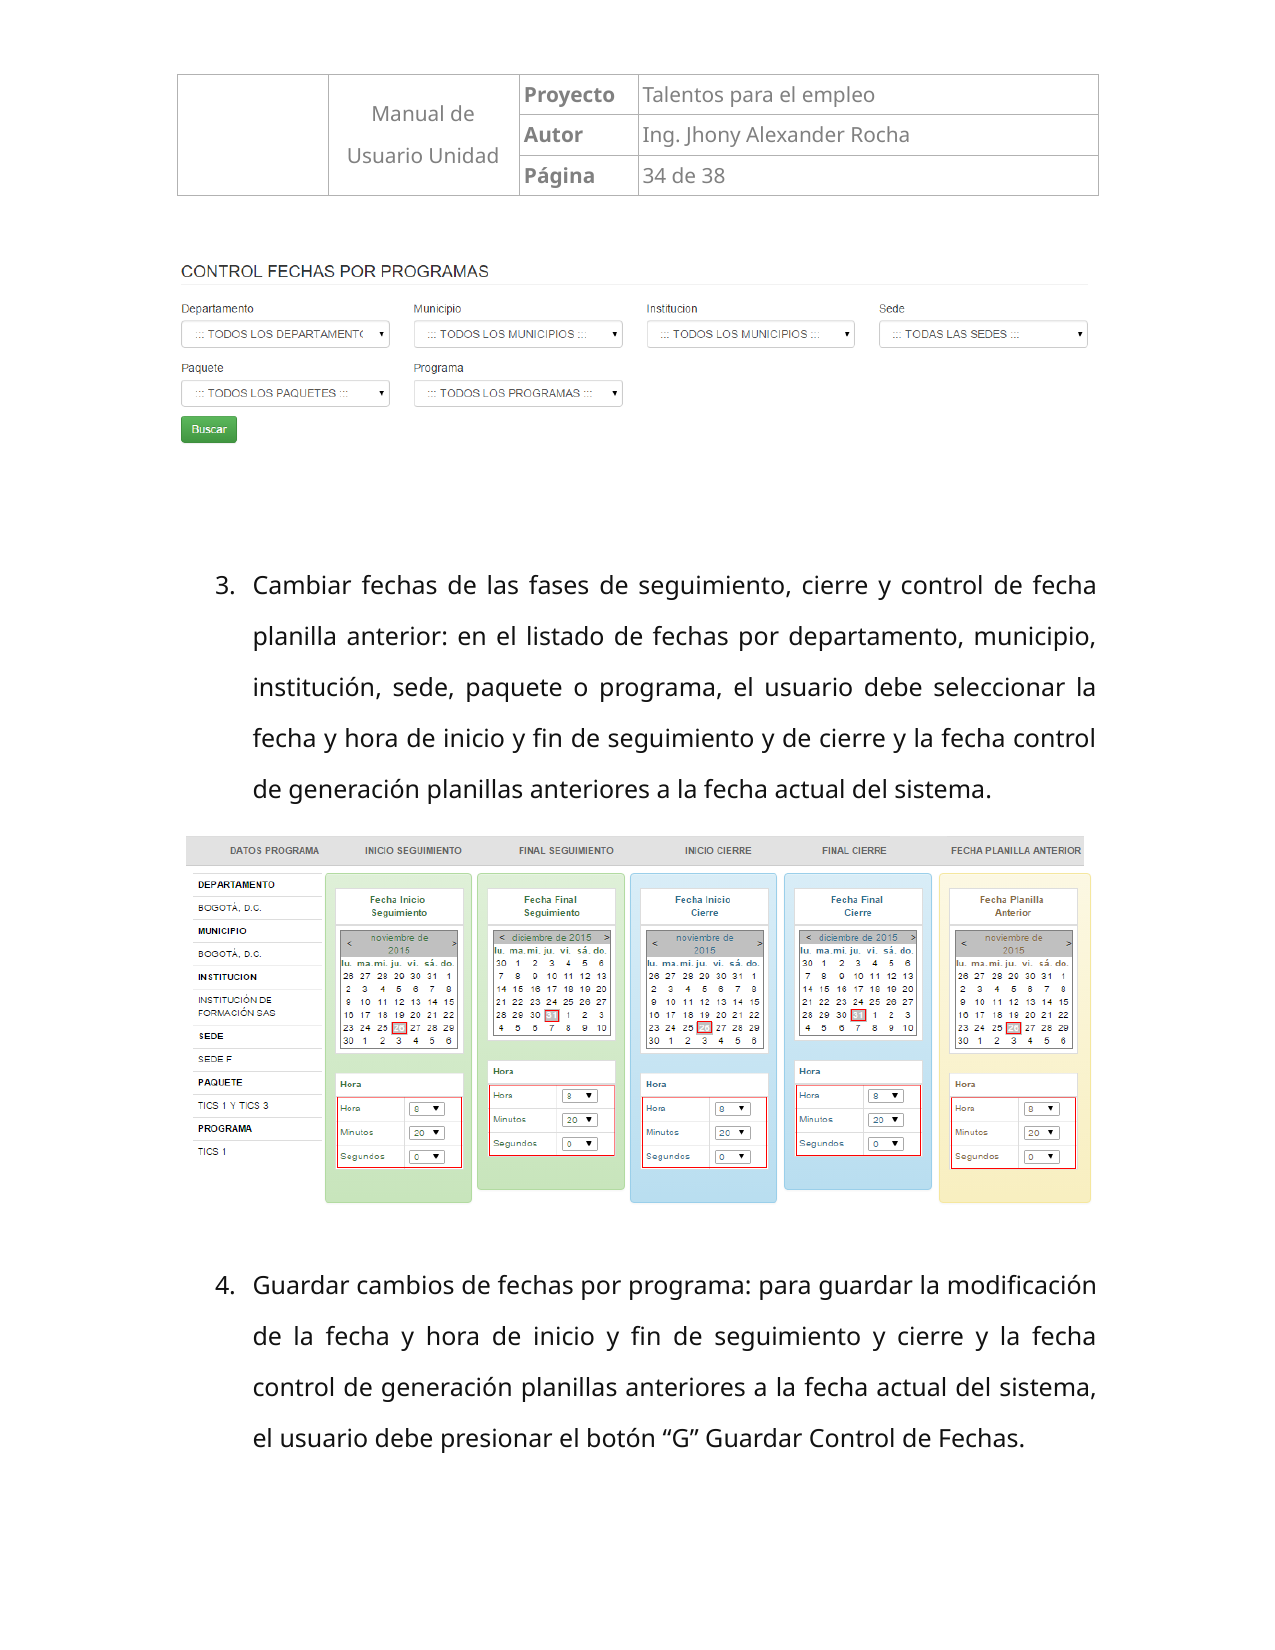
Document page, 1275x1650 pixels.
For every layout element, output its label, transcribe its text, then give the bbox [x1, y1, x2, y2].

picture [177, 262, 1098, 449]
list Guardar cambios de fechas por programa: para guardar la modificación de la fecha y hora de inicio y fin de seguimiento y cierre y la fecha control de generación planillas anteriores a la fecha actual del sistema, el usuario debe presionar el botón “G” Guardar Control de Fechas. [215, 1268, 1098, 1455]
picture [177, 823, 1098, 1217]
list Cambiar fechas de las fases de seguimiento, cierre y control de fecha planilla anterior: en el listado de fechas por departamento, municipio, institución, sede, paquete o programa, el usuario debe seleccionar la fecha y hora de inicio y fin de seguimiento y de cierre y la fecha control de generación planillas anteriores a la fecha actual del sistema. [215, 568, 1098, 806]
